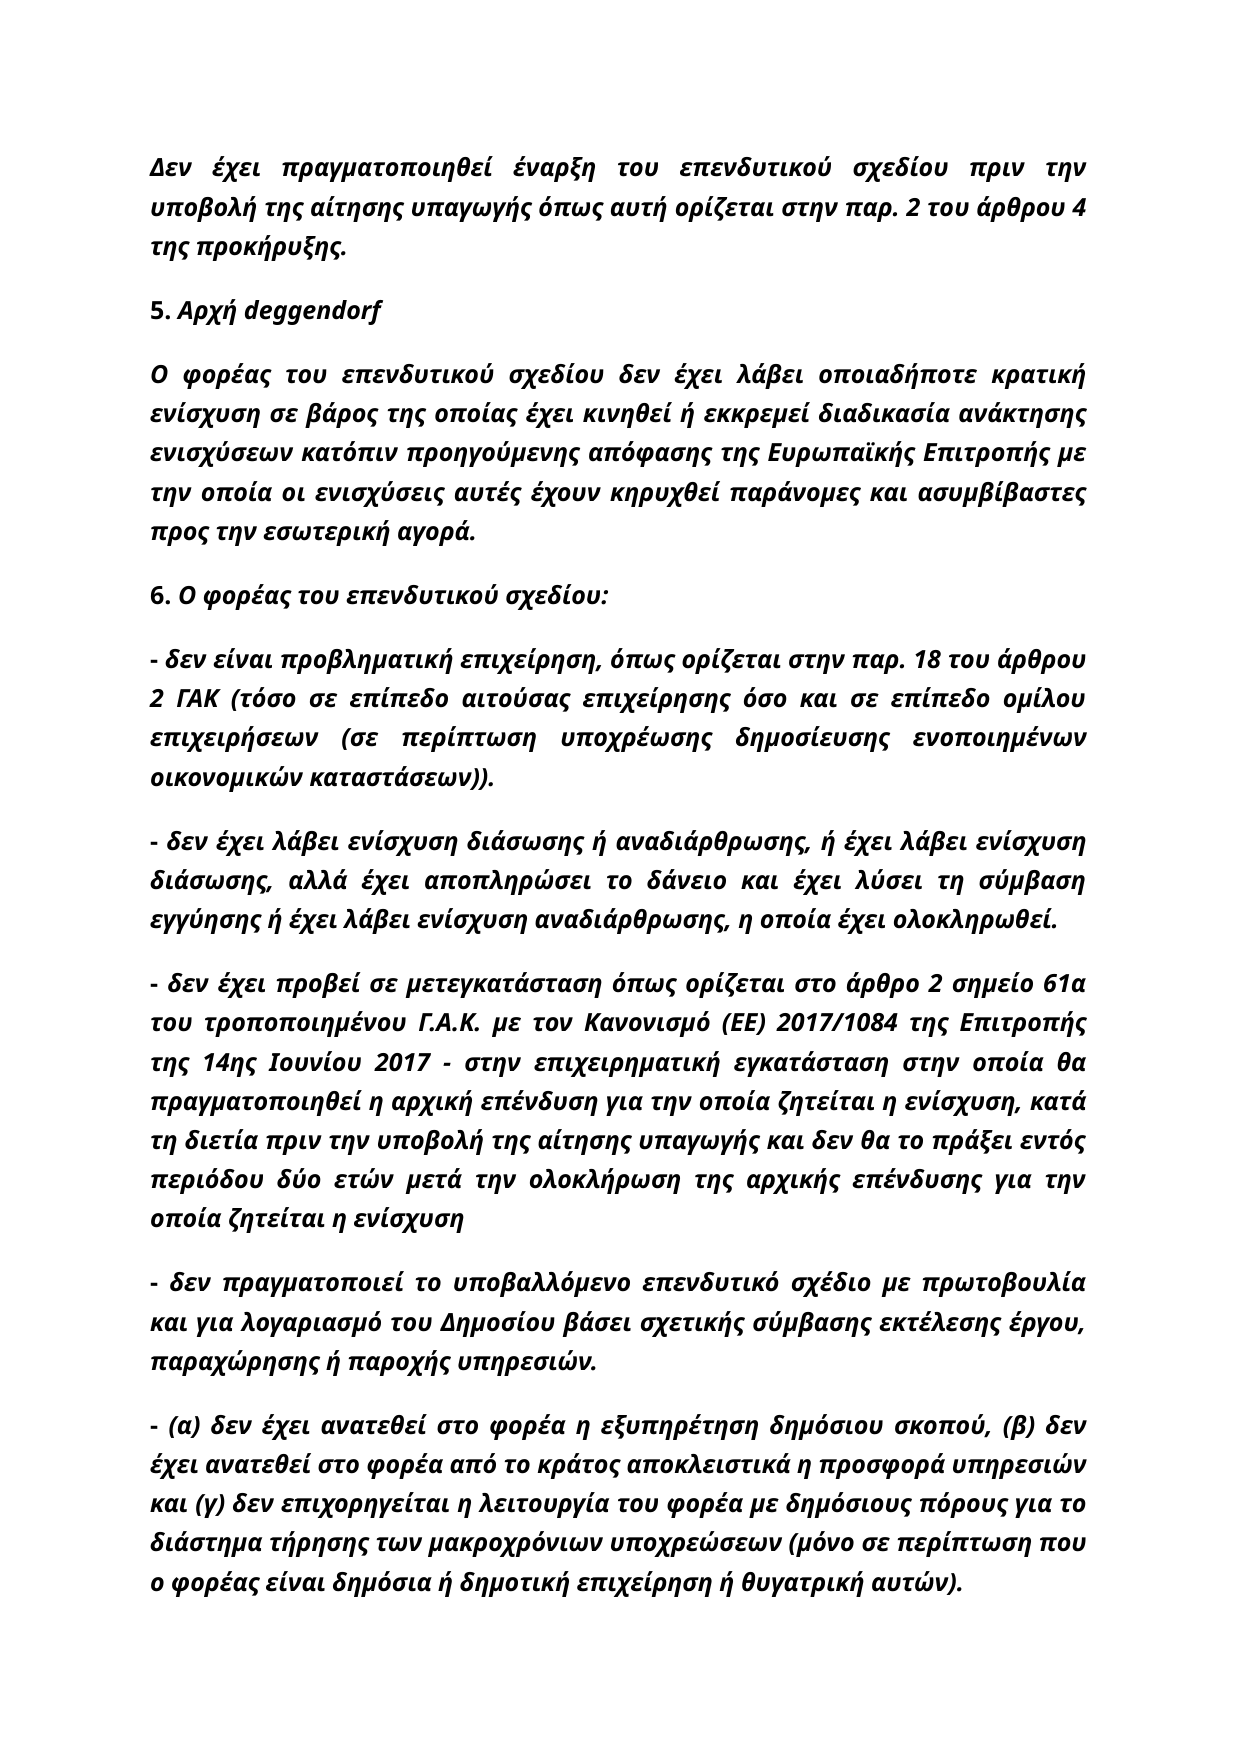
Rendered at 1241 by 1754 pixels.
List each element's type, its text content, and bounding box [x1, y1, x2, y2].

text - δεν έχει λάβει ενίσχυση διάσωσης ή αναδιάρθρωσης, ή έχει λάβει ενίσχυση διάσωσης, αλλά έχει αποπληρώσει το δάνειο και έχει λύσει τη σύμβαση εγγύησης ή έχει λάβει ενίσχυση αναδιάρθρωσης, η οποία έχει ολοκληρωθεί. [150, 823, 1090, 936]
text Ο φορέας του επενδυτικού σχεδίου δεν έχει λάβει οποιαδήποτε κρατική ενίσχυση σε βάρος της οποίας έχει κινηθεί ή εκκρεμεί διαδικασία ανάκτησης ενισχύσεων κατόπιν προηγούμενης απόφασης της Ευρωπαϊκής Επιτροπής με την οποία οι ενισχύσεις αυτές έχουν κηρυχθεί παράνομες και ασυμβίβαστες προς την εσωτερική αγορά. [150, 357, 1090, 547]
text 5. Αρχή deggendorf [150, 292, 1090, 327]
text Δεν έχει πραγματοποιηθεί έναρξη του επενδυτικού σχεδίου πριν την υποβολή της αίτησης υπαγωγής όπως αυτή ορίζεται στην παρ. 2 του άρθρου 4 της προκήρυξης. [150, 150, 1090, 262]
text - δεν πραγματοποιεί το υποβαλλόμενο επενδυτικό σχέδιο με πρωτοβουλία και για λογαριασμό του Δημοσίου βάσει σχετικής σύμβασης εκτέλεσης έργου, παραχώρησης ή παροχής υπηρεσιών. [150, 1265, 1090, 1377]
text 6. Ο φορέας του επενδυτικού σχεδίου: [150, 577, 1090, 612]
text - δεν έχει προβεί σε μετεγκατάσταση όπως ορίζεται στο άρθρο 2 σημείο 61α του τροποποιημένου Γ.Α.Κ. με τον Κανονισμό (ΕΕ) 2017/1084 της Επιτροπής της 14ης Ιουνίου 2017 - στην επιχειρηματική εγκατάσταση στην οποία θα πραγματοποιηθεί η αρχική επένδυση για την οποία ζητείται η ενίσχυση, κατά τη διετία πριν την υποβολή της αίτησης υπαγωγής και δεν θα το πράξει εντός περιόδου δύο ετών μετά την ολοκλήρωση της αρχικής επένδυσης για την οποία ζητείται η ενίσχυση [150, 966, 1090, 1235]
text - (α) δεν έχει ανατεθεί στο φορέα η εξυπηρέτηση δημόσιου σκοπού, (β) δεν έχει ανατεθεί στο φορέα από το κράτος αποκλειστικά η προσφορά υπηρεσιών και (γ) δεν επιχορηγείται η λειτουργία του φορέα με δημόσιους πόρους για το διάστημα τήρησης των μακροχρόνιων υποχρεώσεων (μόνο σε περίπτωση που ο φορέας είναι δημόσια ή δημοτική επιχείρηση ή θυγατρική αυτών). [150, 1407, 1090, 1598]
text - δεν είναι προβληματική επιχείρηση, όπως ορίζεται στην παρ. 18 του άρθρου 2 ΓΑΚ (τόσο σε επίπεδο αιτούσας επιχείρησης όσο και σε επίπεδο ομίλου επιχειρήσεων (σε περίπτωση υποχρέωσης δημοσίευσης ενοποιημένων οικονομικών καταστάσεων)). [150, 642, 1090, 793]
